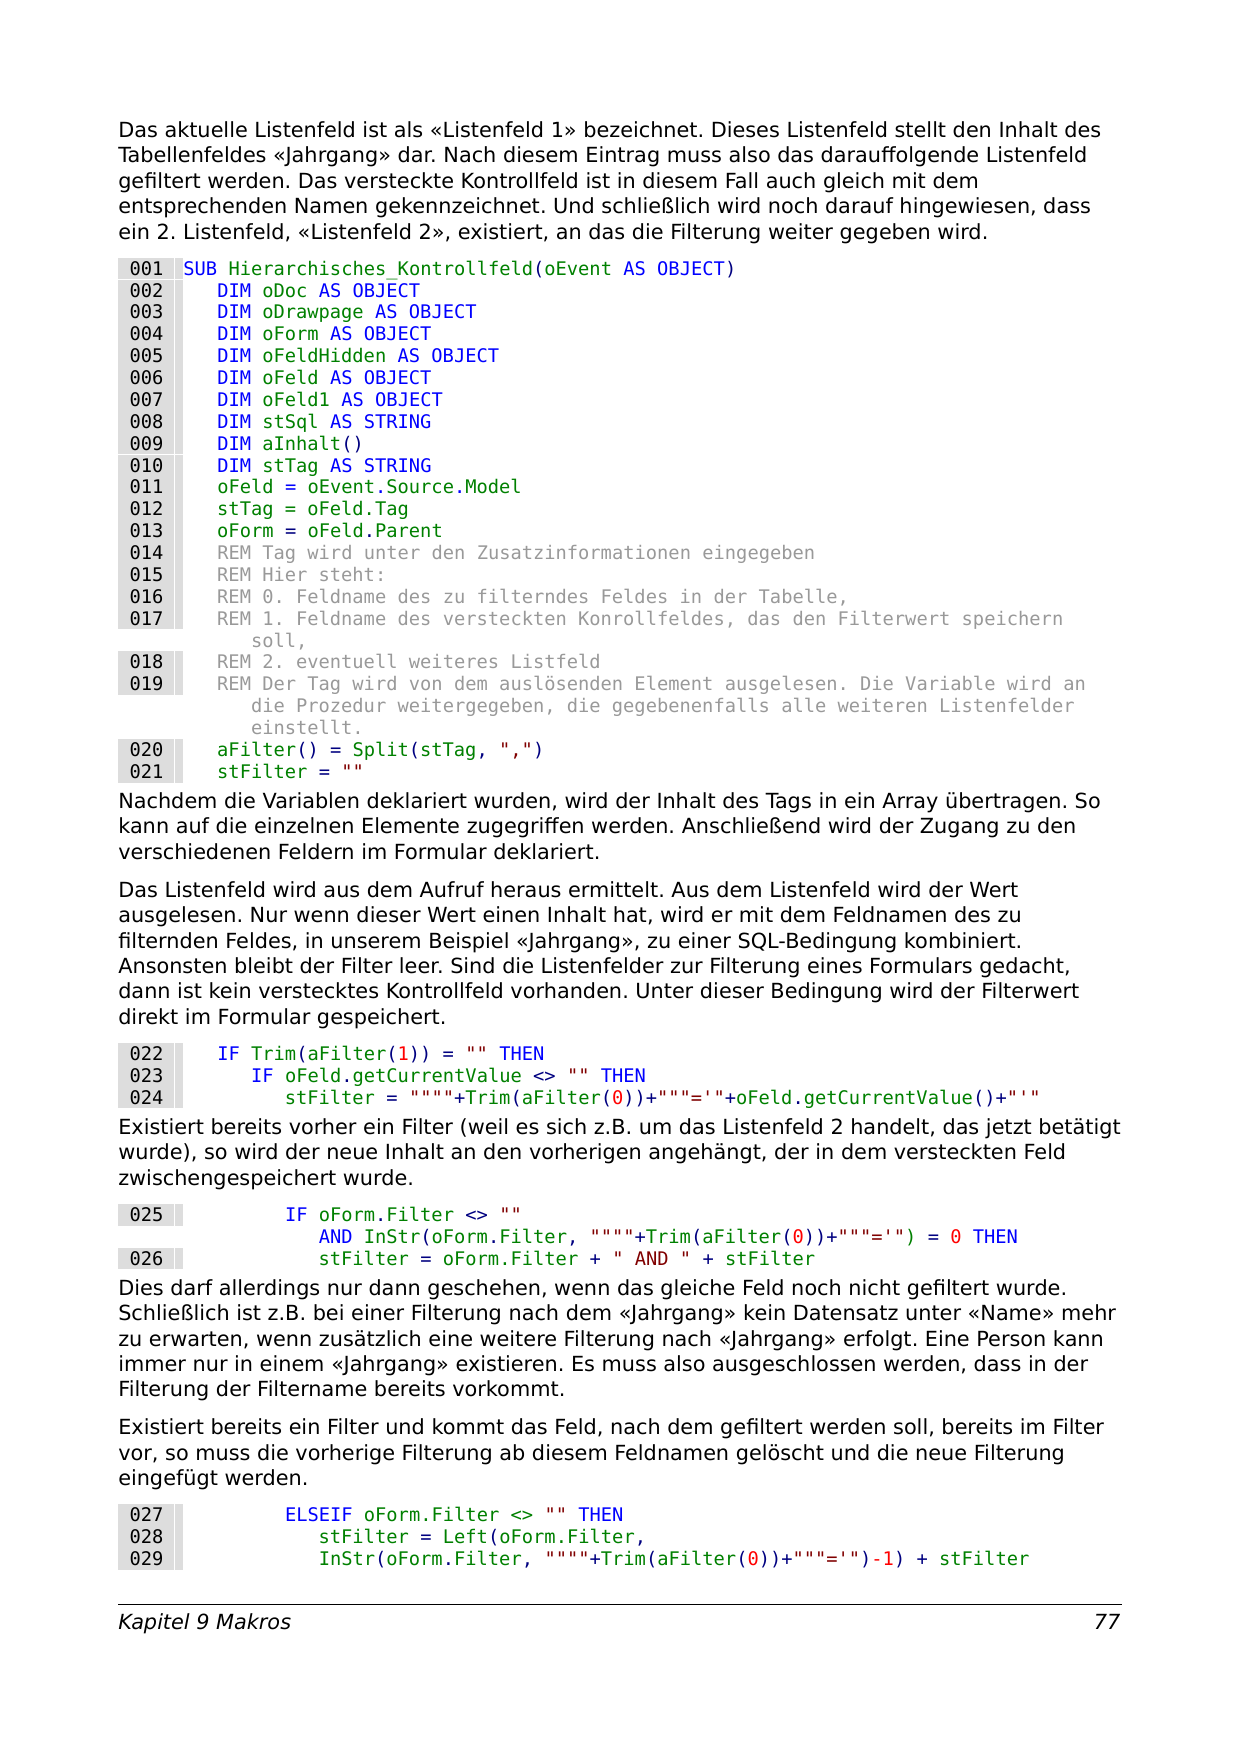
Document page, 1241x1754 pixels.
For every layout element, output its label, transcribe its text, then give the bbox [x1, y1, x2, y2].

text Das aktuelle Listenfeld ist als «Listenfeld 1» bezeichnet. Dieses Listenfeld stellt den Inhalt des Tabellenfeldes «Jahrgang» dar. Nach diesem Eintrag muss also das darauffolgende Listenfeld gefiltert werden. Das versteckte Kontrollfeld ist in diesem Fall auch gleich mit dem entsprechenden Namen gekennzeichnet. Und schließlich wird noch darauf hingewiesen, dass ein 2. Listenfeld, «Listenfeld 2», existiert, an das die Filterung weiter gegeben wird. [118, 118, 1122, 244]
list stFilter = "" [183, 761, 1122, 783]
text Dies darf allerdings nur dann geschehen, wenn das gleiche Feld noch nicht gefiltert wurde. Schließlich ist z.B. bei einer Filterung nach dem «Jahrgang» kein Datensatz unter «Name» mehr zu erwarten, wenn zusätzlich eine weitere Filterung nach «Jahrgang» erfolgt. Eine Person kann immer nur in einem «Jahrgang» existieren. Es muss also ausgeschlossen werden, dass in der Filterung der Filtername bereits vorkommt. [118, 1276, 1122, 1402]
list REM 1. Feldname des versteckten Konrollfeldes, das den Filterwert speichern soll, [118, 608, 1122, 651]
text Existiert bereits vorher ein Filter (weil es sich z.B. um das Listenfeld 2 handelt, das jetzt betätigt wurde), so wird der neue Inhalt an den vorherigen angehängt, der in dem versteckten Feld zwischengespeichert wurde. [118, 1115, 1122, 1190]
list DIM oDoc AS OBJECT [118, 279, 1122, 301]
list REM 2. eventuell weiteres Listfeld [183, 651, 1122, 673]
list DIM oFeld AS OBJECT [183, 367, 1122, 389]
list REM Der Tag wird von dem auslösenden Element ausgelesen. Die Variable wird an die Prozedur weitergegeben, die gegebenenfalls alle weiteren Listenfelder einstellt. [118, 673, 1122, 739]
list IF Trim(aFilter(1)) = "" THEN [183, 1043, 1122, 1065]
list stFilter = Left(oForm.Filter, [183, 1526, 1122, 1548]
list aFilter() = Split(stTag, ",") [183, 739, 1122, 761]
list DIM stTag AS STRING [118, 454, 1122, 476]
list DIM oFeld1 AS OBJECT [183, 389, 1122, 411]
list REM Tag wird unter den Zusatzinformationen eingegeben [183, 542, 1122, 564]
list stFilter = oForm.Filter + " AND " + stFilter [118, 1247, 1122, 1269]
list SUB Hierarchisches_Kontrollfeld(oEvent AS OBJECT) [183, 258, 1122, 279]
list REM Hier steht: [183, 564, 1122, 586]
text Das Listenfeld wird aus dem Aufruf heraus ermittelt. Aus dem Listenfeld wird der Wert ausgelesen. Nur wenn dieser Wert einen Inhalt hat, wird er mit dem Feldnamen des zu filternden Feldes, in unserem Beispiel «Jahrgang», zu einer SQL-Bedingung kombiniert. Ansonsten bleibt der Filter leer. Sind die Listenfelder zur Filterung eines Formulars gedacht, dann ist kein verstecktes Kontrollfeld vorhanden. Unter dieser Bedingung wird der Filterwert direkt im Formular gespeichert. [118, 878, 1122, 1029]
text Existiert bereits ein Filter und kommt das Feld, nach dem gefiltert werden soll, bereits im Filter vor, so muss die vorherige Filterung ab diesem Feldnamen gelöscht und die neue Filterung eingefügt werden. [118, 1415, 1122, 1491]
list DIM stSql AS STRING [183, 411, 1122, 433]
list REM 0. Feldname des zu filterndes Feldes in der Tabelle, [183, 586, 1122, 608]
list ELSEIF oForm.Filter <> "" THEN [183, 1504, 1122, 1526]
list DIM aInhalt() [183, 433, 1122, 454]
list IF oForm.Filter <> "" AND InStr(oForm.Filter, """"+Trim(aFilter(0))+"""='") = 0 THEN [118, 1204, 1122, 1247]
list DIM oForm AS OBJECT [183, 323, 1122, 345]
list DIM oFeldHidden AS OBJECT [183, 345, 1122, 367]
list oFeld = oEvent.Source.Model [183, 476, 1122, 498]
list stFilter = """"+Trim(aFilter(0))+"""='"+oFeld.getCurrentValue()+"'" [183, 1087, 1122, 1108]
text Nachdem die Variablen deklariert wurden, wird der Inhalt des Tags in ein Array übertragen. So kann auf die einzelnen Elemente zugegriffen werden. Anschließend wird der Zugang zu den verschiedenen Feldern im Formular deklariert. [118, 789, 1122, 864]
list stTag = oFeld.Tag [183, 498, 1122, 520]
list oForm = oFeld.Parent [183, 520, 1122, 542]
list IF oFeld.getCurrentValue <> "" THEN [183, 1065, 1122, 1087]
list InStr(oForm.Filter, """"+Trim(aFilter(0))+"""='")-1) + stFilter [183, 1548, 1122, 1570]
list DIM oDrawpage AS OBJECT [183, 301, 1122, 323]
